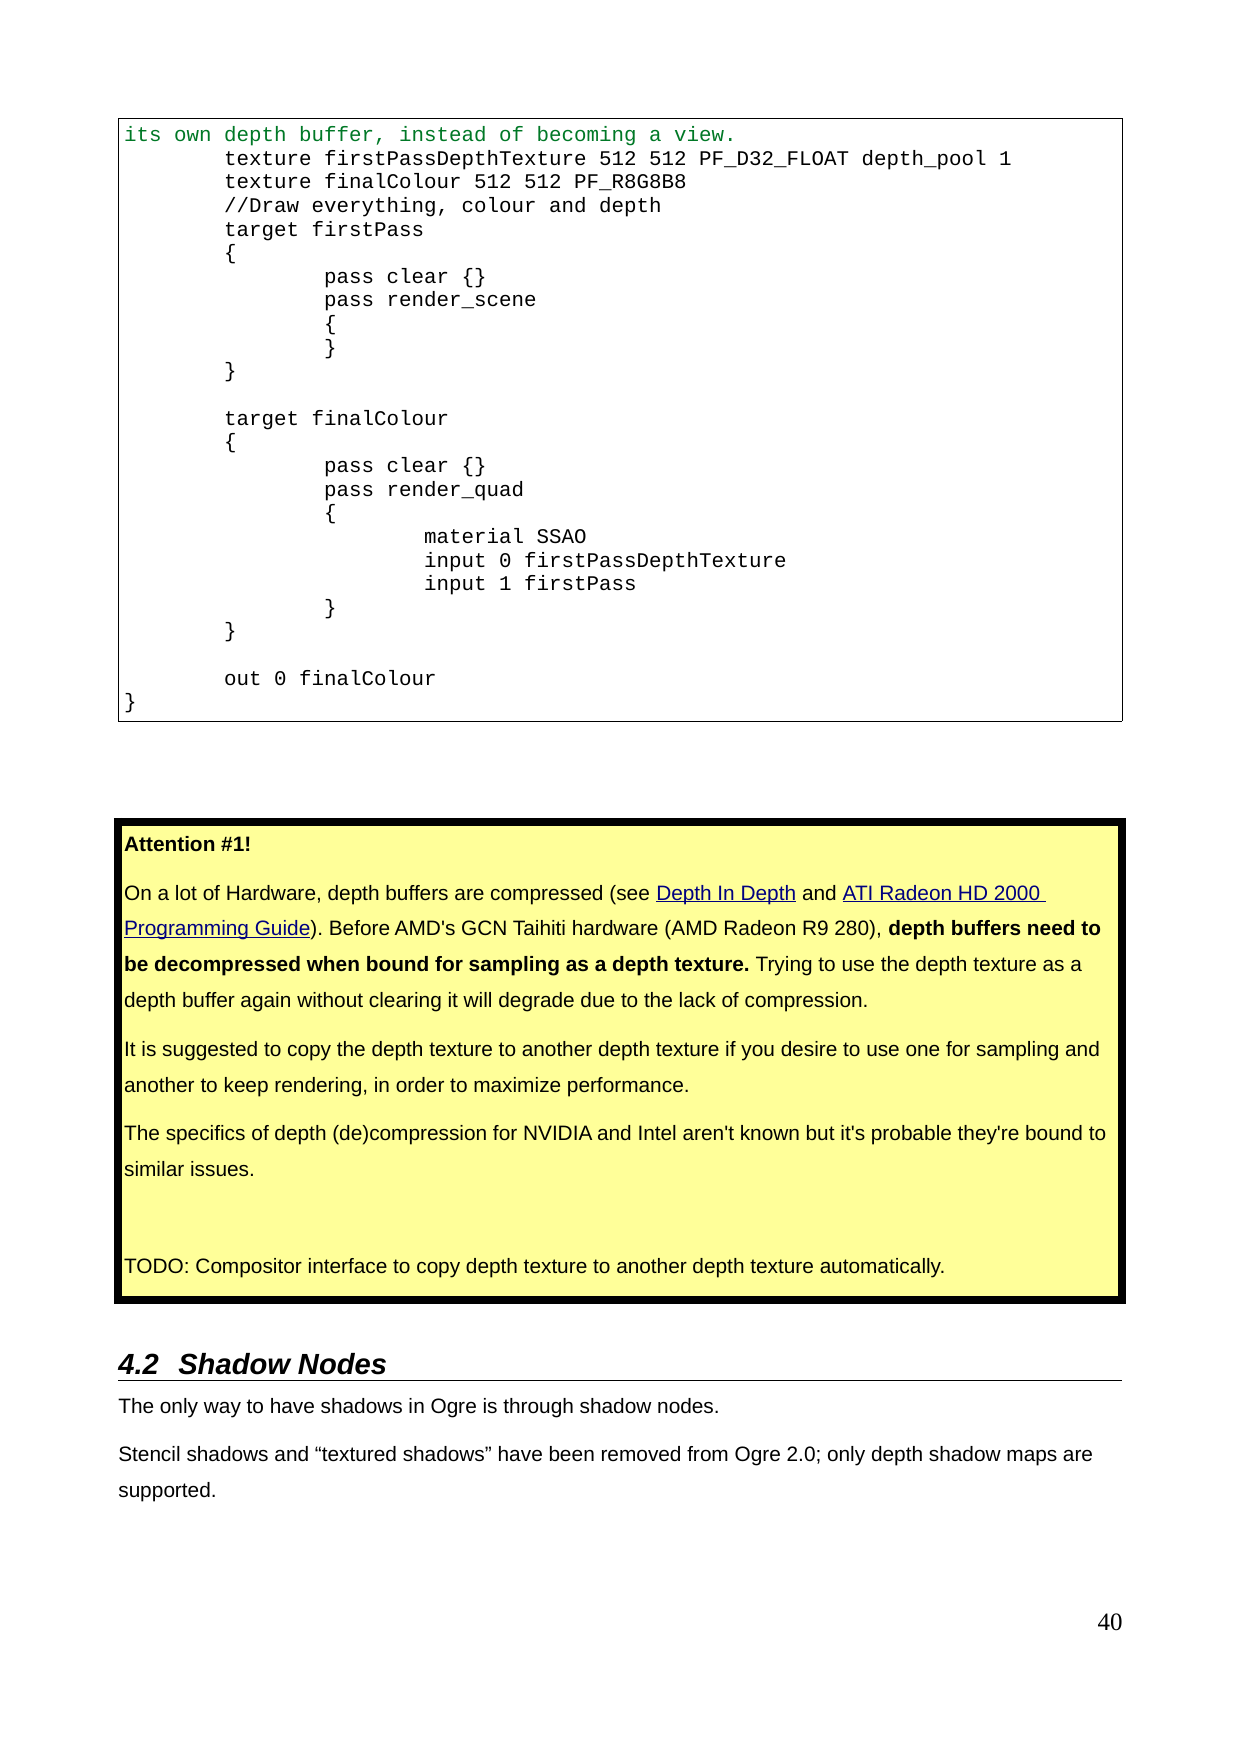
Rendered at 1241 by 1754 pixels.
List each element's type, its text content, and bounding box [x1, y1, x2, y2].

table_header Attention #1! On a lot of Hardware, depth buffers are compressed (see Depth In Depth and ATI Radeon HD 2000 Programming Guide). Before AMD's GCN Taihiti hardware (AMD Radeon R9 280), depth buffers need to be decompressed when bound for sampling as a depth texture. Trying to use the depth texture as a depth buffer again without clearing it will degrade due to the lack of compression. It is suggested to copy the depth texture to another depth texture if you desire to use one for sampling and another to keep rendering, in order to maximize performance. The specifics of depth (de)compression for NVIDIA and Intel aren't known but it's probable they're bound to similar issues. TODO: Compositor interface to copy depth texture to another depth texture automatically. [122, 826, 1118, 1296]
text Stencil shadows and “textured shadows” have been removed from Ogre 2.0; only depth shadow maps are supported. [118, 1442, 1122, 1502]
table_header its own depth buffer, instead of becoming a view. texture firstPassDepthTexture 512 512 PF_D32_FLOAT depth_pool 1 texture finalColour 512 512 PF_R8G8B8 //Draw everything, colour and depth target firstPass { pass clear {} pass render_scene { } } target finalColour { pass clear {} pass render_quad { material SSAO input 0 firstPassDepthTexture input 1 firstPass } } out 0 finalColour } [119, 119, 1122, 721]
text The only way to have shadows in Ogre is through shadow nodes. [118, 1394, 1122, 1418]
subtitle Shadow Nodes [118, 1347, 1122, 1380]
